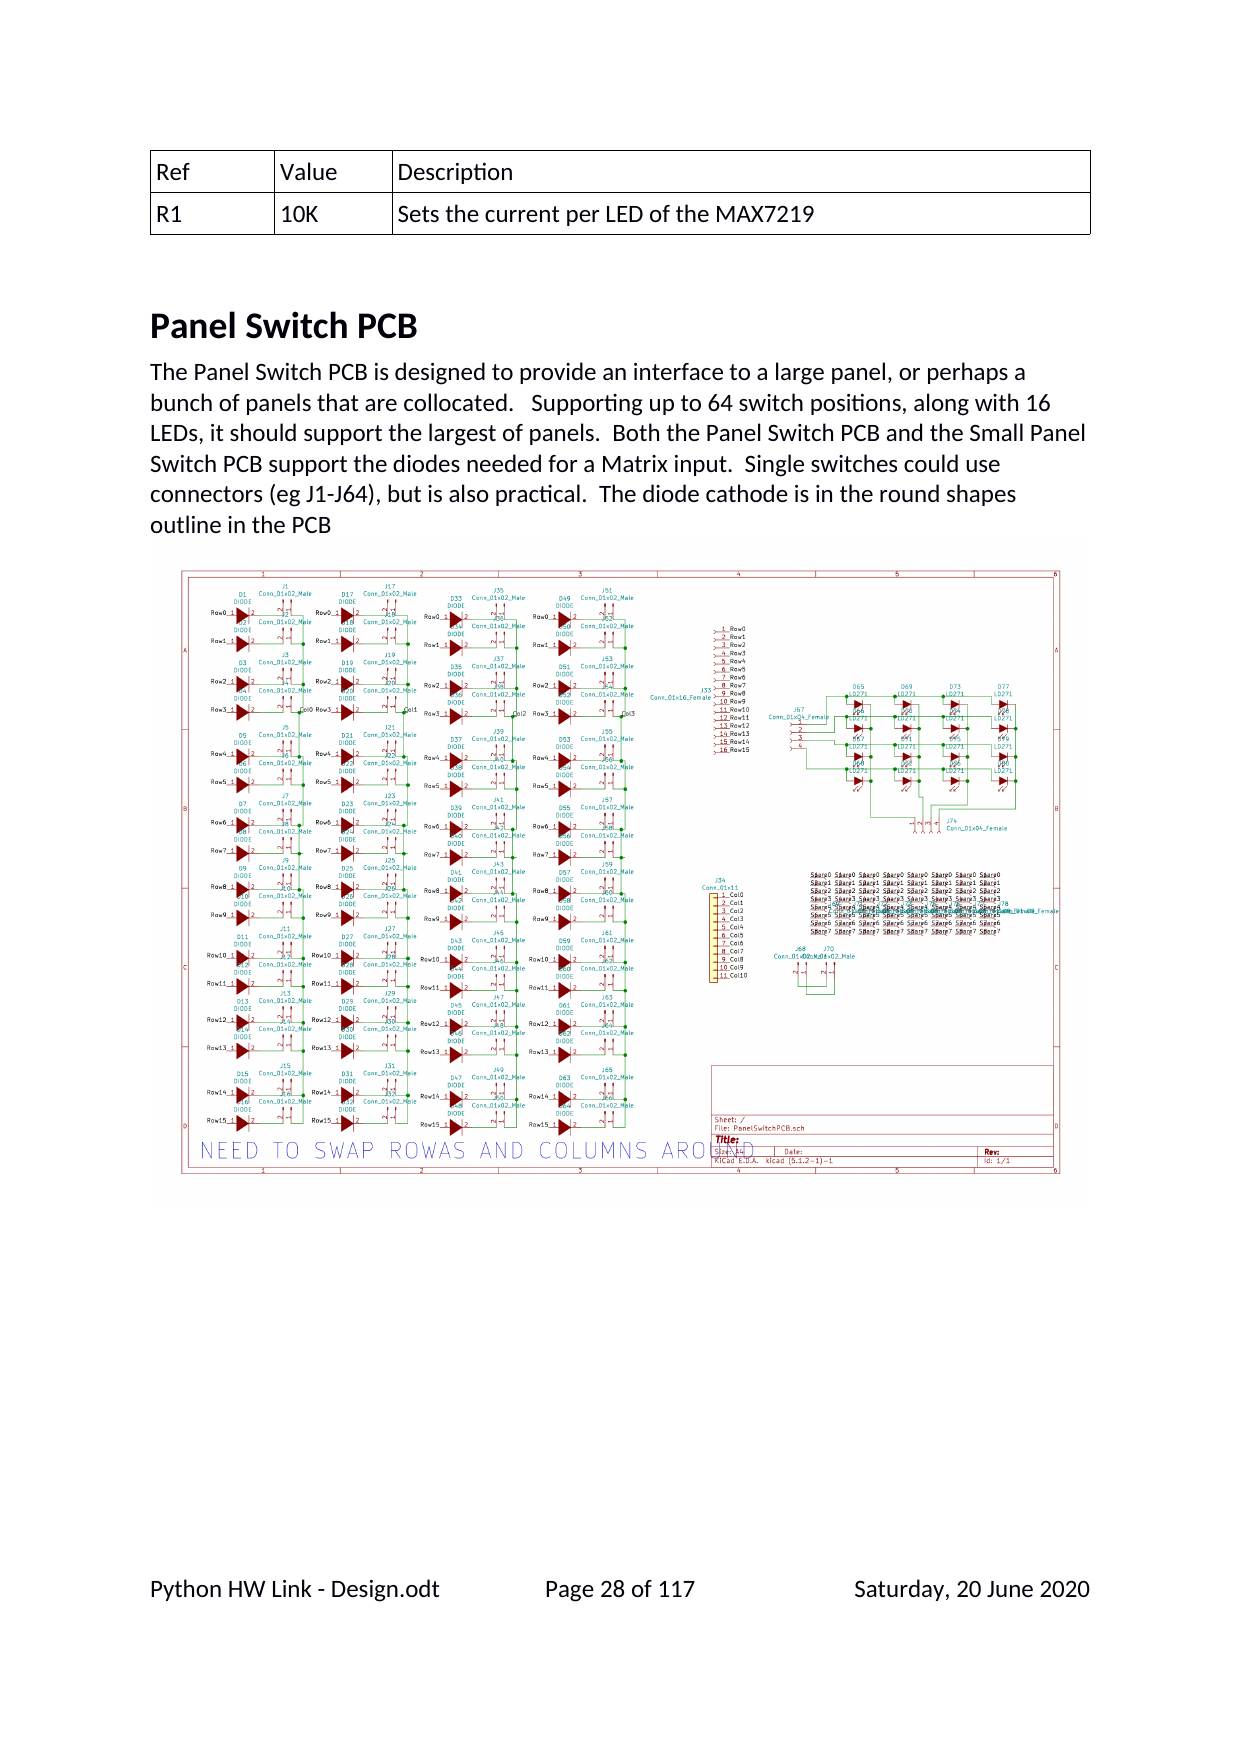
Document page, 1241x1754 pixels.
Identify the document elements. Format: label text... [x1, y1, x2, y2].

text The Panel Switch PCB is designed to provide an interface to a large panel, or perhaps a bunch of panels that are collocated. Supporting up to 64 switch positions, along with 16 LEDs, it should support the largest of panels. Both the Panel Switch PCB and the Small Panel Switch PCB support the diodes needed for a Matrix input. Single switches could use connectors (eg J1-J64), but is also practical. The diode cathode is in the round shapes outline in the PCB [150, 356, 1090, 539]
subtitle Panel Switch PCB [150, 302, 1090, 348]
table_header Value [275, 151, 392, 192]
picture [150, 539, 1091, 1205]
table_header Description [393, 151, 1090, 192]
table_header Ref [151, 151, 274, 192]
table_cell R1 [151, 193, 274, 234]
table_cell Sets the current per LED of the MAX7219 [393, 193, 1090, 234]
table_cell 10K [275, 193, 392, 234]
